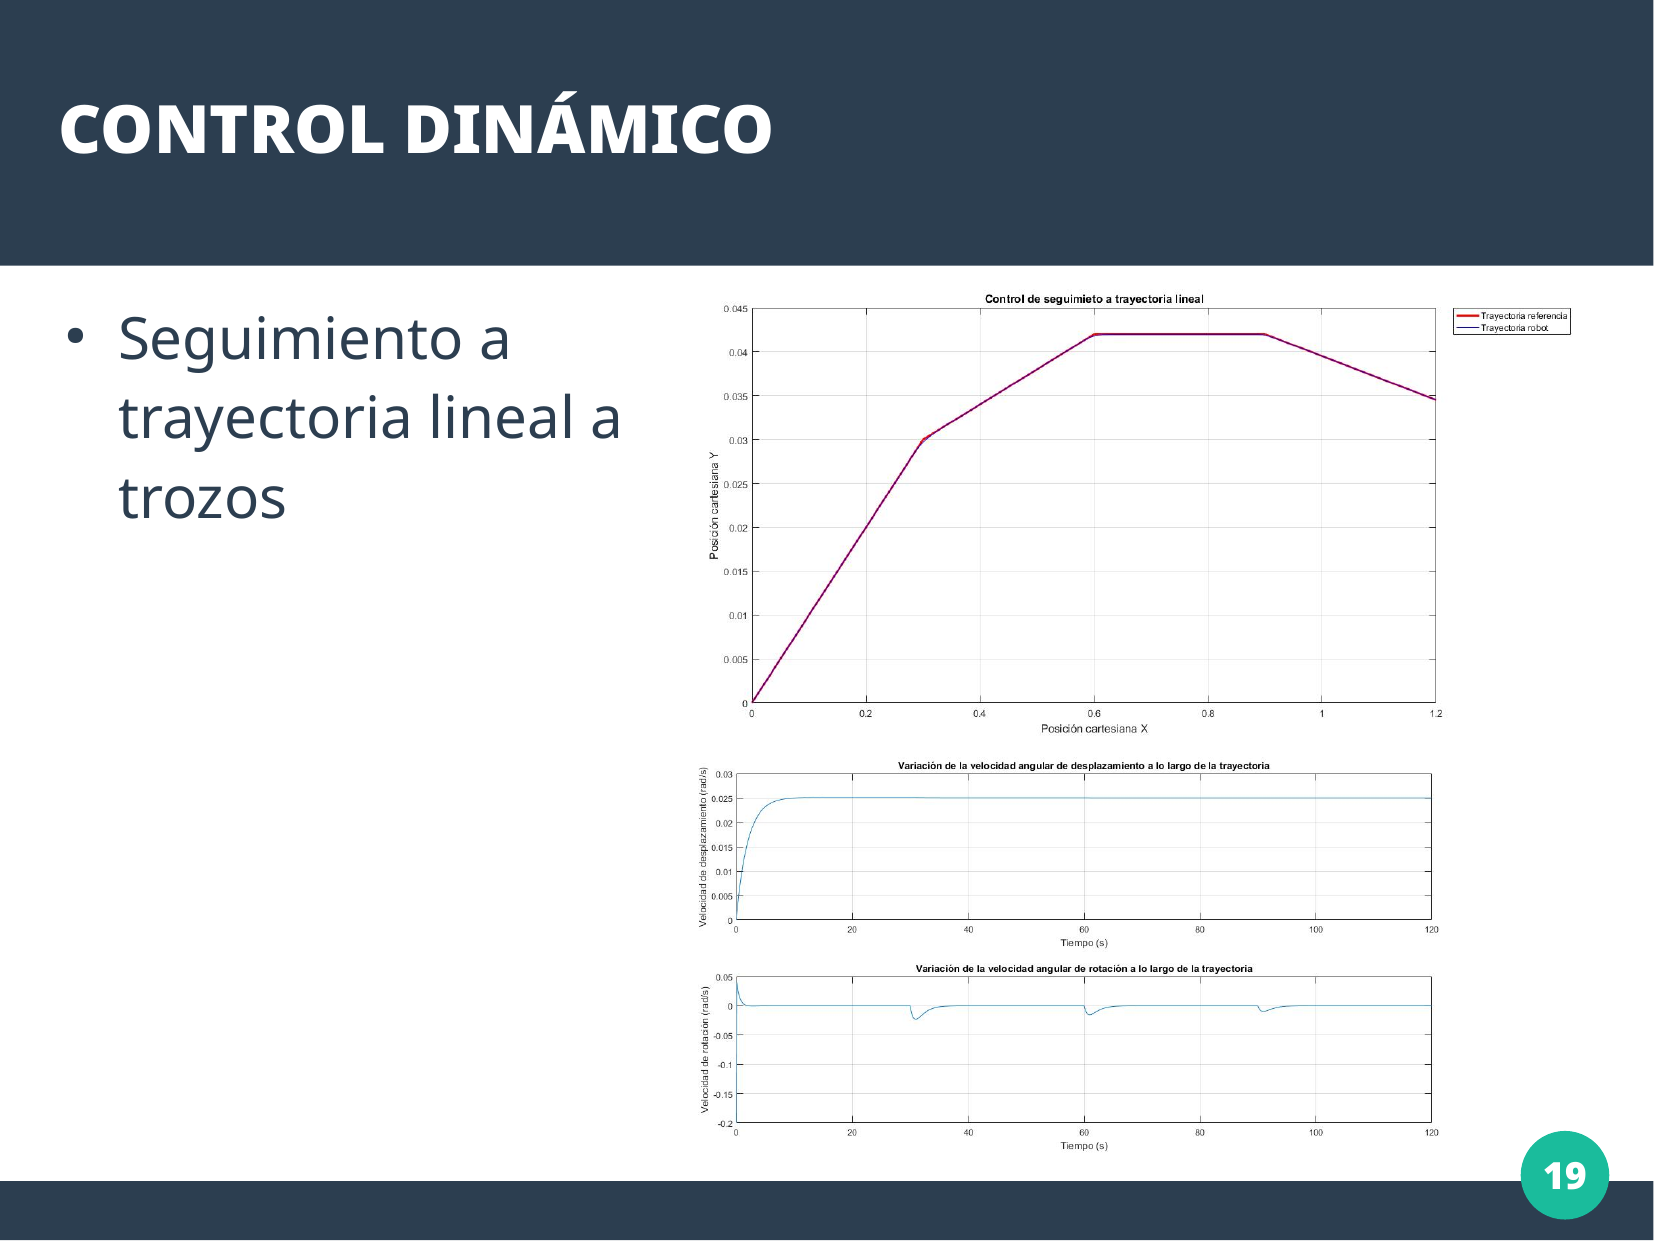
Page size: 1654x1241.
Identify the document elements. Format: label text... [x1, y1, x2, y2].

title CONTROL DINÁMICO [59, 49, 1595, 207]
picture [619, 271, 1654, 1170]
list Seguimiento a trayectoria lineal a trozos [47, 297, 797, 674]
